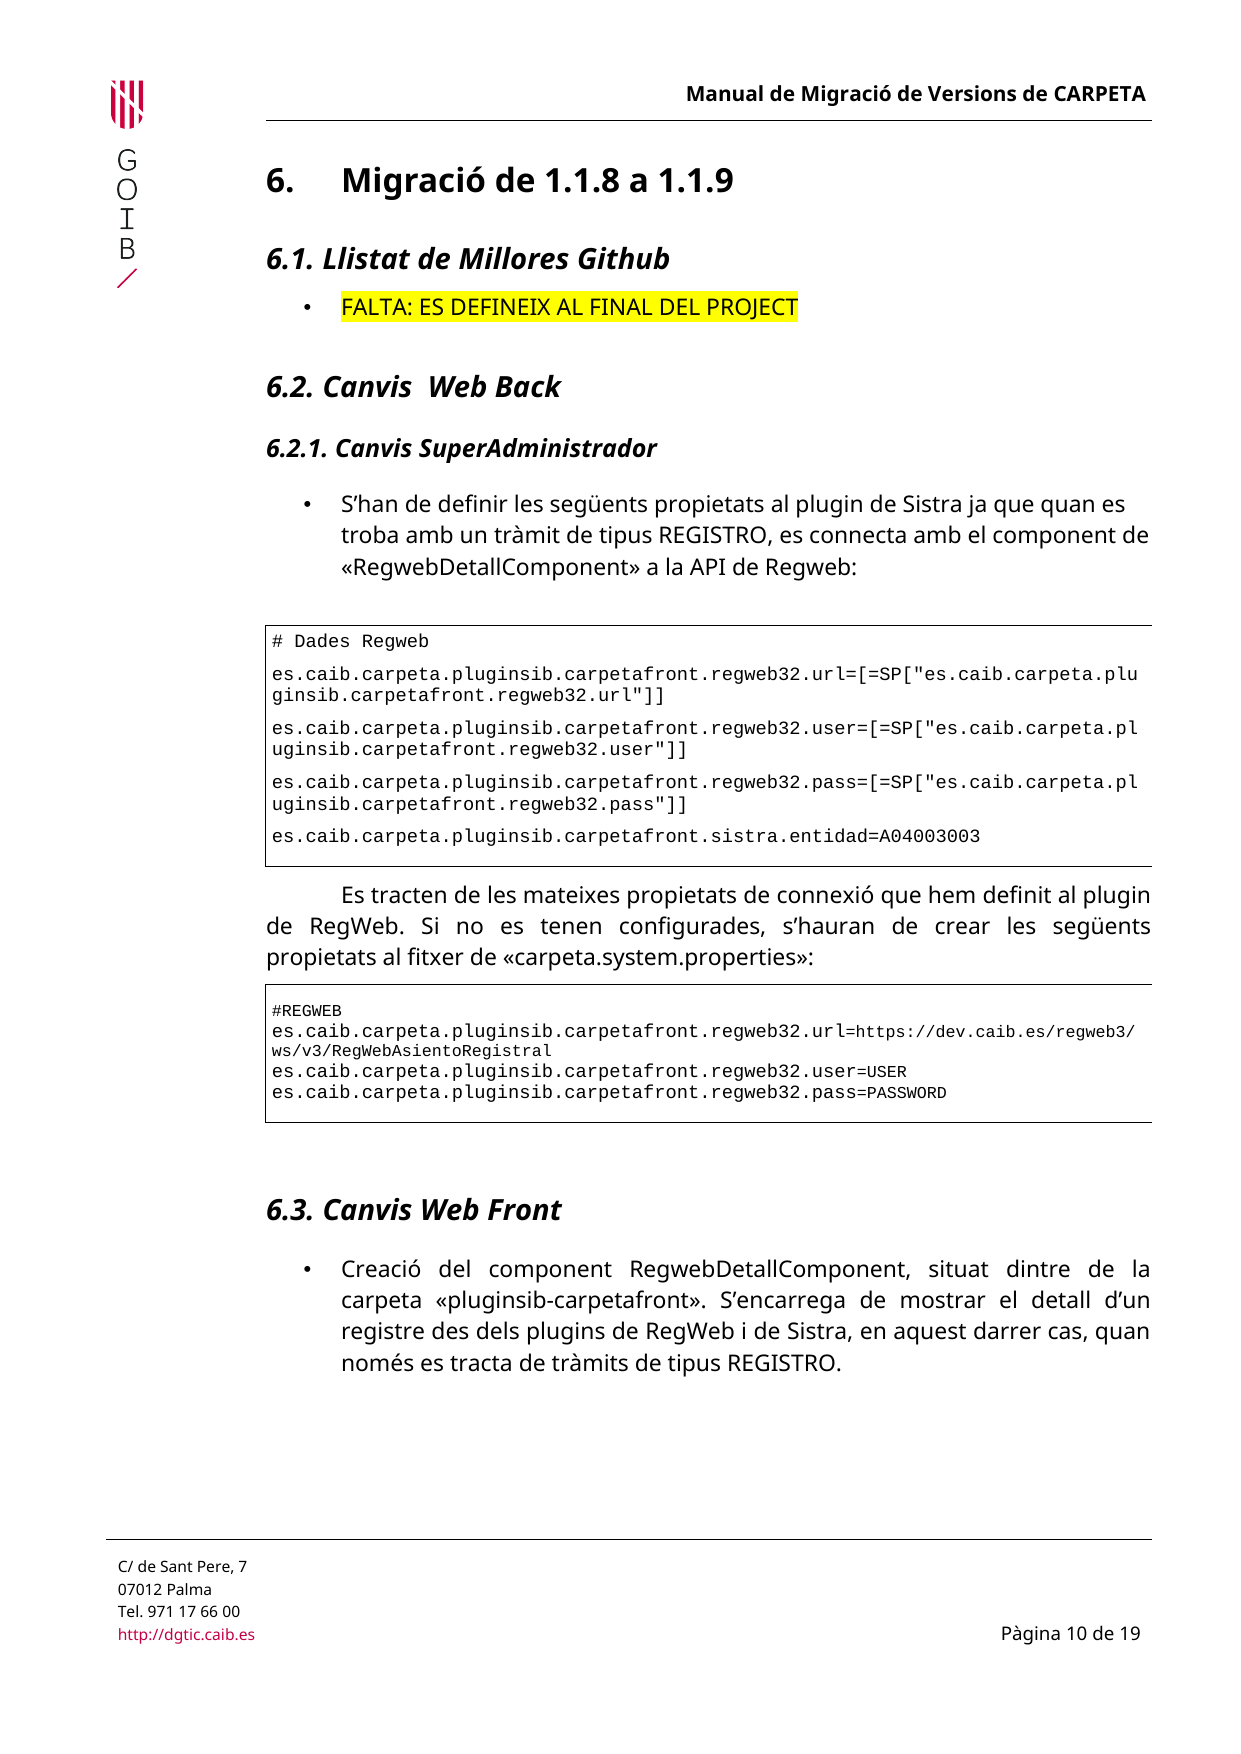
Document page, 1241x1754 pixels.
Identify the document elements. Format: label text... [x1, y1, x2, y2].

subtitle Canvis Web Back [266, 366, 1152, 406]
subtitle Canvis SuperAdministrador [266, 430, 1152, 464]
list Creació del component RegwebDetallComponent, situat dintre de la carpeta «pluginsib-carpetafront». S’encarrega de mostrar el detall d’un registre des dels plugins de RegWeb i de Sistra, en aquest darrer cas, quan només es tracta de tràmits de tipus REGISTRO. [303, 1253, 1152, 1378]
table_header # Dades Regweb es.caib.carpeta.pluginsib.carpetafront.regweb32.url=[=SP["es.caib.carpeta.pluginsib.carpetafront.regweb32.url"]] es.caib.carpeta.pluginsib.carpetafront.regweb32.user=[=SP["es.caib.carpeta.pluginsib.carpetafront.regweb32.user"]] es.caib.carpeta.pluginsib.carpetafront.regweb32.pass=[=SP["es.caib.carpeta.pluginsib.carpetafront.regweb32.pass"]] es.caib.carpeta.pluginsib.carpetafront.sistra.entidad=A04003003 [266, 626, 1152, 866]
list S’han de definir les següents propietats al plugin de Sistra ja que quan es troba amb un tràmit de tipus REGISTRO, es connecta amb el component de «RegwebDetallComponent» a la API de Regweb: [303, 488, 1152, 613]
list FALTA: ES DEFINEIX AL FINAL DEL PROJECT [303, 291, 1152, 322]
table_header #REGWEB es.caib.carpeta.pluginsib.carpetafront.regweb32.url=https://dev.caib.es/regweb3/ws/v3/RegWebAsientoRegistral es.caib.carpeta.pluginsib.carpetafront.regweb32.user=USER es.caib.carpeta.pluginsib.carpetafront.regweb32.pass=PASSWORD [266, 985, 1152, 1122]
subtitle Canvis Web Front [266, 1189, 1152, 1229]
subtitle Migració de 1.1.8 a 1.1.9 [266, 156, 1152, 202]
subtitle Llistat de Millores Github [266, 239, 1152, 278]
text Es tracten de les mateixes propietats de connexió que hem definit al plugin de RegWeb. Si no es tenen configurades, s’hauran de crear les següents propietats al fitxer de «carpeta.system.properties»: [266, 879, 1152, 973]
picture [82, 57, 172, 319]
